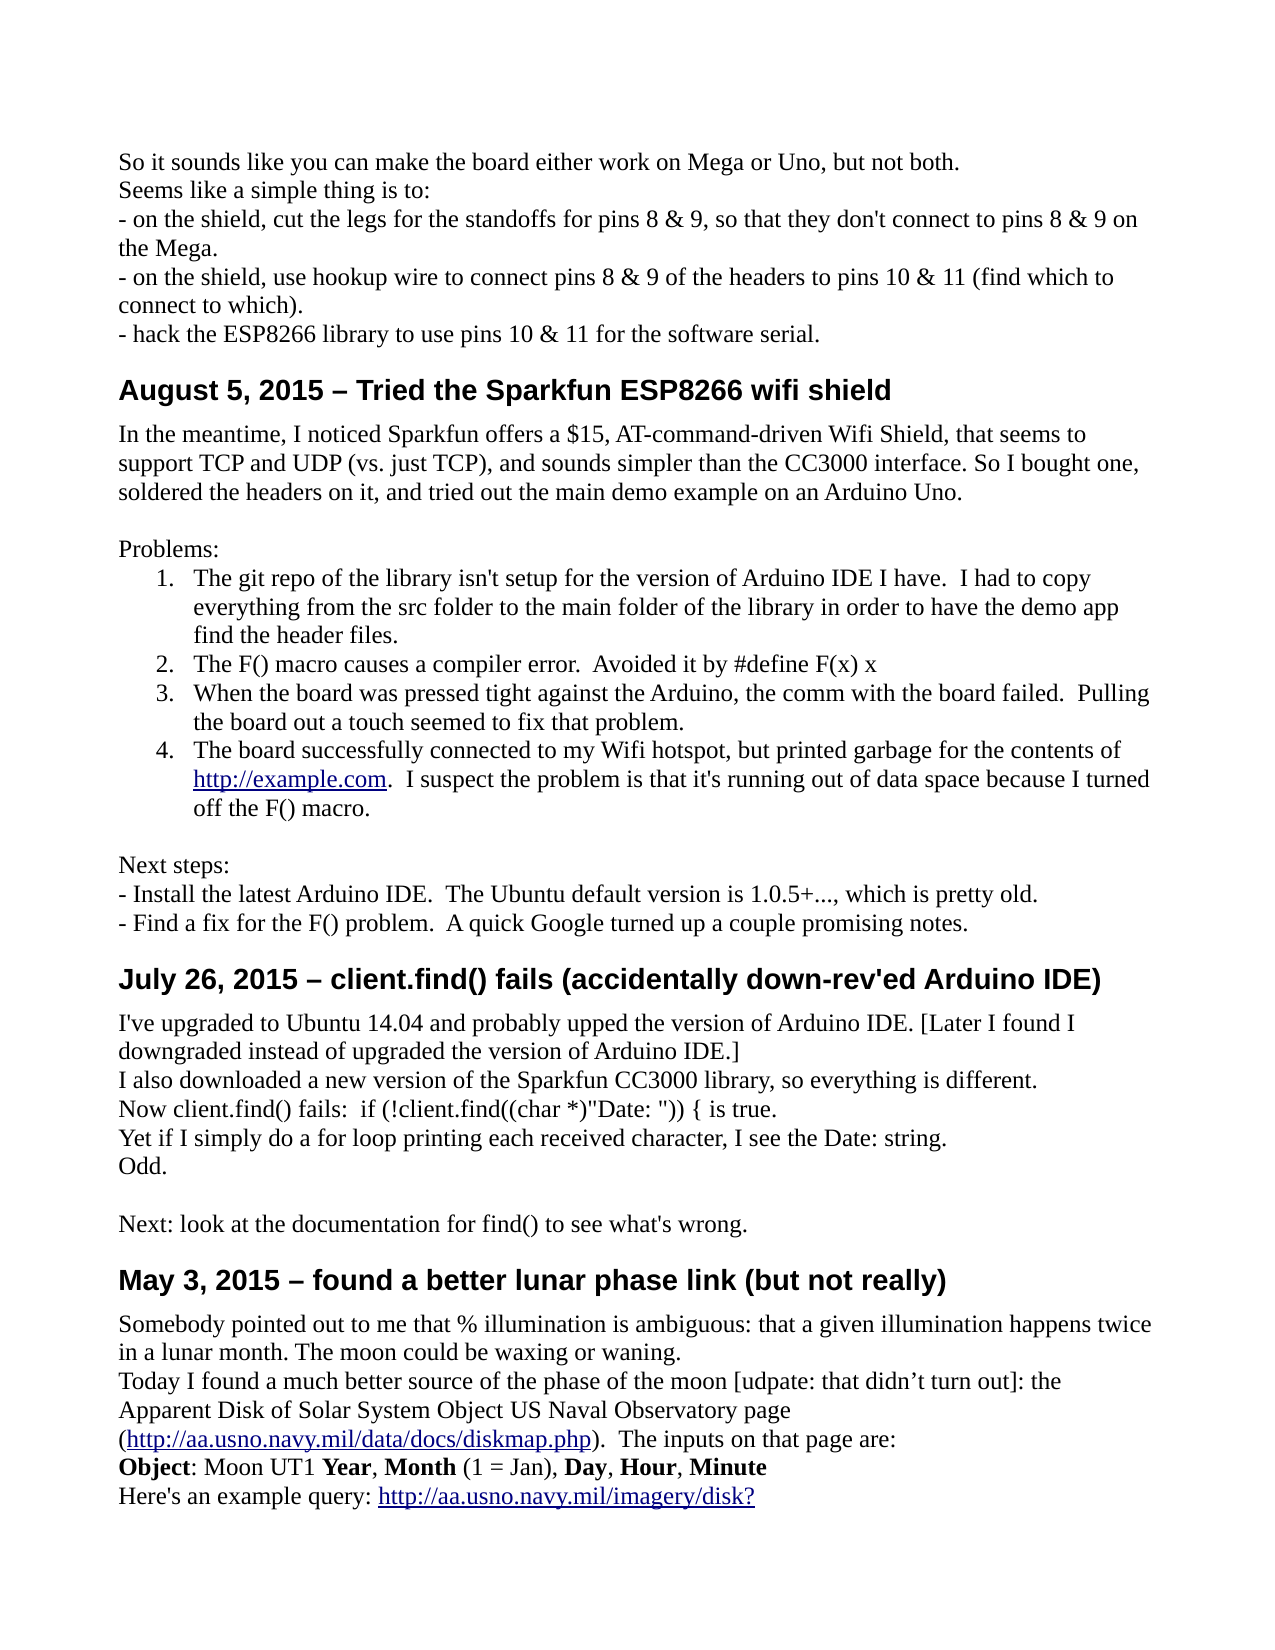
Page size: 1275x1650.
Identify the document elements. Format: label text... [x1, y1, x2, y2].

text Problems: [118, 534, 1157, 563]
text Object: Moon UT1 Year, Month (1 = Jan), Day, Hour, Minute [118, 1452, 1157, 1481]
list The F() macro causes a compiler error. Avoided it by #define F(x) x [156, 649, 1157, 678]
text Next steps: [118, 850, 1157, 879]
list The board successfully connected to my Wifi hotspot, but printed garbage for the contents of http://example.com. I suspect the problem is that it's running out of data space because I turned off the F() macro. [156, 735, 1157, 822]
text So it sounds like you can make the board either work on Mega or Uno, but not both. [118, 147, 1157, 176]
text Odd. [118, 1151, 1157, 1180]
text I also downloaded a new version of the Sparkfun CC3000 library, so everything is different. [118, 1065, 1157, 1094]
text Today I found a much better source of the phase of the moon [udpate: that didn’t turn out]: the Apparent Disk of Solar System Object US Naval Observatory page (http://aa.usno.navy.mil/data/docs/diskmap.php). The inputs on that page are: [118, 1366, 1157, 1452]
list When the board was pressed tight against the Arduino, the comm with the board failed. Pulling the board out a touch seemed to fix that problem. [156, 678, 1157, 735]
subtitle May 3, 2015 – found a better lunar phase link (but not really) [118, 1263, 1157, 1296]
text - on the shield, use hookup wire to connect pins 8 & 9 of the headers to pins 10 & 11 (find which to connect to which). [118, 262, 1157, 319]
subtitle July 26, 2015 – client.find() fails (accidentally down-rev'ed Arduino IDE) [118, 962, 1157, 995]
list The git repo of the library isn't setup for the version of Arduino IDE I have. I had to copy everything from the src folder to the main folder of the library in order to have the demo app find the header files. [156, 563, 1157, 649]
text Somebody pointed out to me that % illumination is ambiguous: that a given illumination happens twice in a lunar month. The moon could be waxing or waning. [118, 1309, 1157, 1366]
text I've upgraded to Ubuntu 14.04 and probably upped the version of Arduino IDE. [Later I found I downgraded instead of upgraded the version of Arduino IDE.] [118, 1008, 1157, 1065]
text - hack the ESP8266 library to use pins 10 & 11 for the software serial. [118, 319, 1157, 348]
text - on the shield, cut the legs for the standoffs for pins 8 & 9, so that they don't connect to pins 8 & 9 on the Mega. [118, 204, 1157, 262]
text - Install the latest Arduino IDE. The Ubuntu default version is 1.0.5+..., which is pretty old. [118, 879, 1157, 908]
text Next: look at the documentation for find() to see what's wrong. [118, 1209, 1157, 1238]
text Now client.find() fails: if (!client.find((char *)"Date: ")) { is true. [118, 1094, 1157, 1123]
text Here's an example query: http://aa.usno.navy.mil/imagery/disk? [118, 1481, 1157, 1510]
text In the meantime, I noticed Sparkfun offers a $15, AT-command-driven Wifi Shield, that seems to support TCP and UDP (vs. just TCP), and sounds simpler than the CC3000 interface. So I bought one, soldered the headers on it, and tried out the main demo example on an Arduino Uno. [118, 419, 1157, 505]
text - Find a fix for the F() problem. A quick Google turned up a couple promising notes. [118, 908, 1157, 937]
subtitle August 5, 2015 – Tried the Sparkfun ESP8266 wifi shield [118, 373, 1157, 407]
text Yet if I simply do a for loop printing each received character, I see the Date: string. [118, 1123, 1157, 1151]
text Seems like a simple thing is to: [118, 176, 1157, 204]
